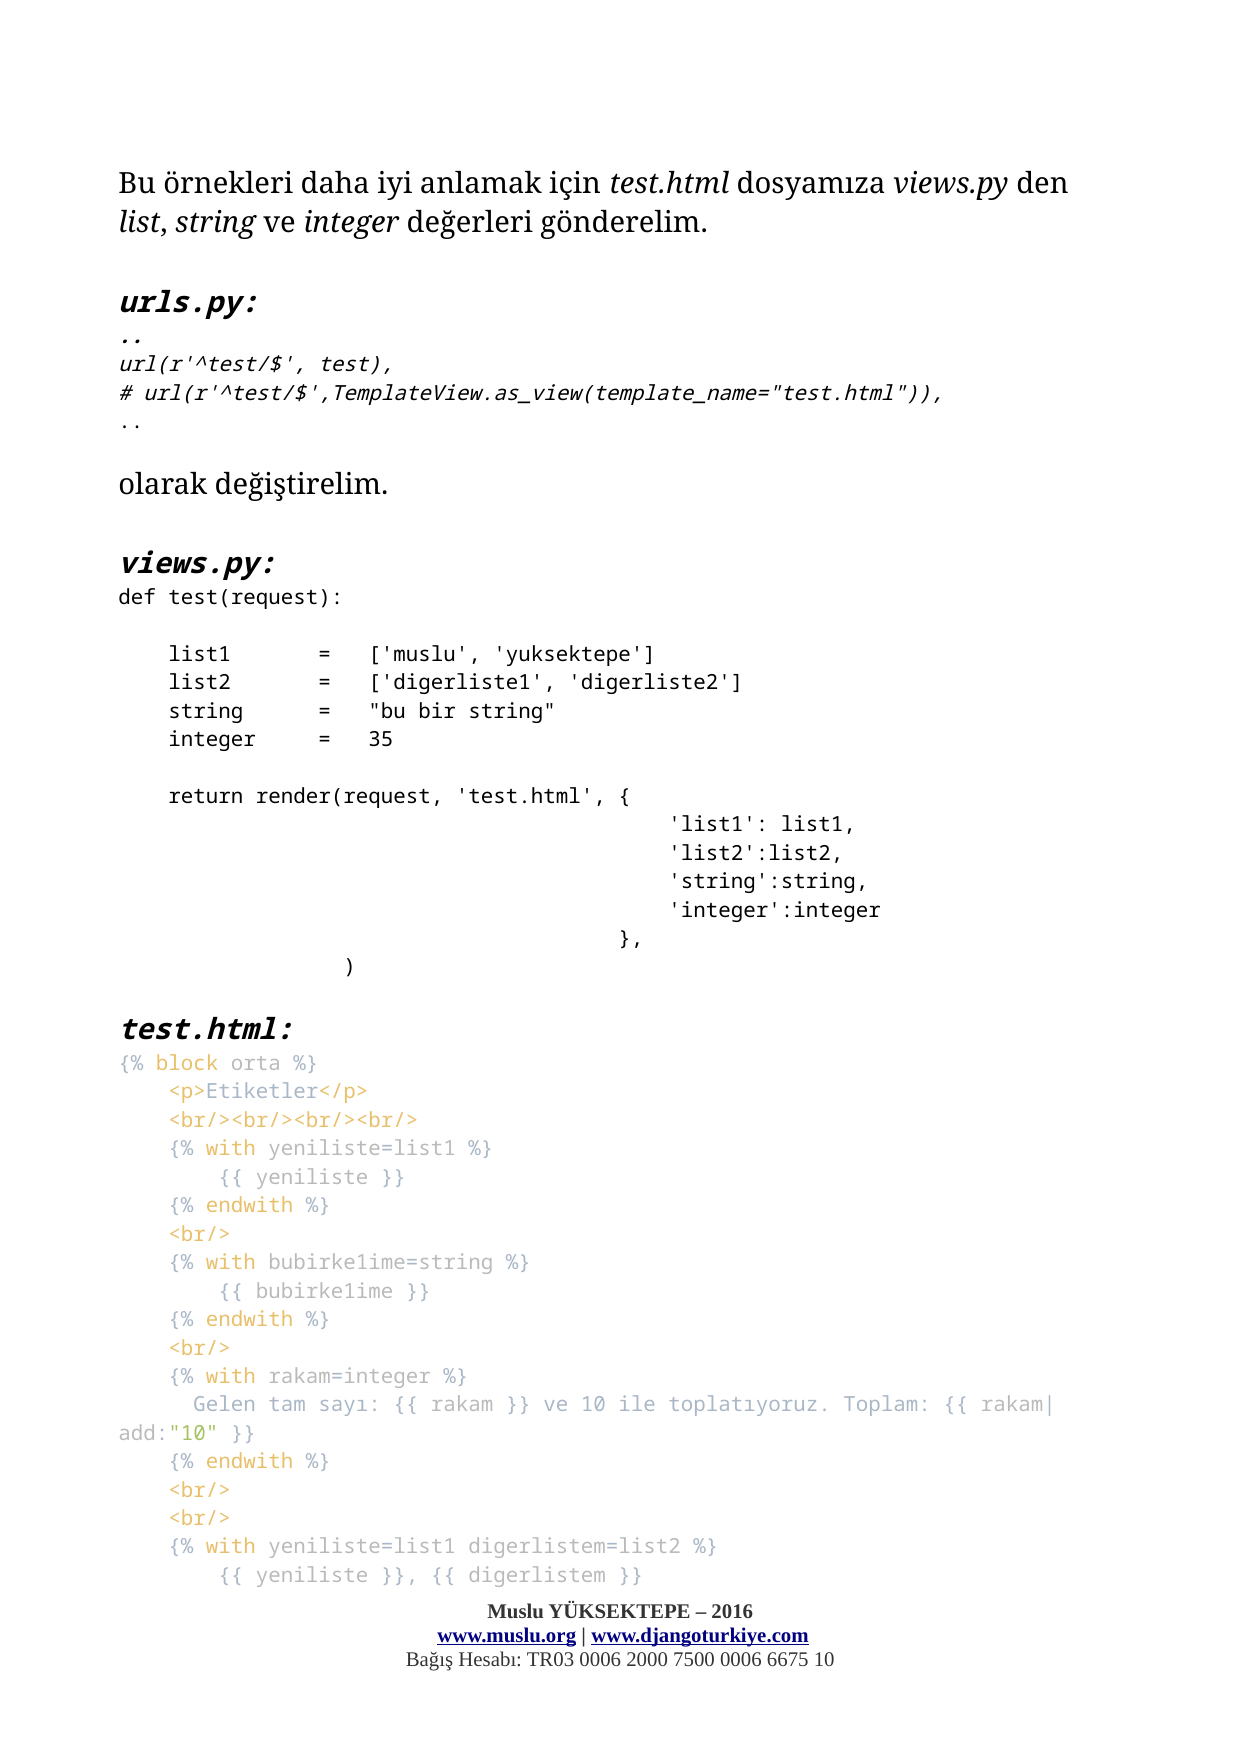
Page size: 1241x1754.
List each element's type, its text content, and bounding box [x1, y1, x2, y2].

text <br/> [118, 1219, 1122, 1247]
text url(r'^test/$', test), [118, 349, 1122, 378]
text integer = 35 [118, 724, 1122, 753]
text 'list1': list1, [118, 809, 1122, 838]
text {% endwith %} [118, 1190, 1122, 1219]
text def test(request): [118, 582, 1122, 610]
text {% with yeniliste=list1 digerlistem=list2 %} [118, 1532, 1122, 1560]
text list2 = ['digerliste1', 'digerliste2'] [118, 667, 1122, 696]
text 'string':string, [118, 866, 1122, 895]
text return render(request, 'test.html', { [118, 781, 1122, 809]
text {% with rakam=integer %} [118, 1361, 1122, 1389]
text 'list2':list2, [118, 838, 1122, 866]
text {% endwith %} [118, 1446, 1122, 1475]
text list1 = ['muslu', 'yuksektepe'] [118, 639, 1122, 667]
text views.py: [118, 542, 1122, 582]
text Gelen tam sayı: {{ rakam }} ve 10 ile toplatıyoruz. Toplam: {{ rakam|add:"10" }} [118, 1389, 1122, 1446]
text ) [118, 952, 1122, 980]
text <br/> [118, 1475, 1122, 1503]
text string = "bu bir string" [118, 696, 1122, 724]
text {% block orta %} [118, 1048, 1122, 1077]
text .. [118, 406, 1122, 434]
text test.html: [118, 1008, 1122, 1048]
text olarak değiştirelim. [118, 463, 1122, 503]
text .. [118, 321, 1122, 349]
text }, [118, 923, 1122, 952]
text <br/><br/><br/><br/> [118, 1105, 1122, 1133]
text {% with bubirke1ime=string %} [118, 1247, 1122, 1276]
text {% endwith %} [118, 1304, 1122, 1333]
text # url(r'^test/$',TemplateView.as_view(template_name="test.html")), [118, 378, 1122, 406]
text Bu örnekleri daha iyi anlamak için test.html dosyamıza views.py den list, string ve integer değerleri gönderelim. [118, 162, 1122, 241]
text urls.py: [118, 281, 1122, 321]
text {{ bubirke1ime }} [118, 1276, 1122, 1304]
text <p>Etiketler</p> [118, 1077, 1122, 1105]
text {% with yeniliste=list1 %} [118, 1133, 1122, 1162]
text <br/> [118, 1503, 1122, 1532]
text {{ yeniliste }} [118, 1162, 1122, 1190]
text <br/> [118, 1333, 1122, 1361]
text 'integer':integer [118, 895, 1122, 923]
text {{ yeniliste }}, {{ digerlistem }} [118, 1560, 1122, 1588]
